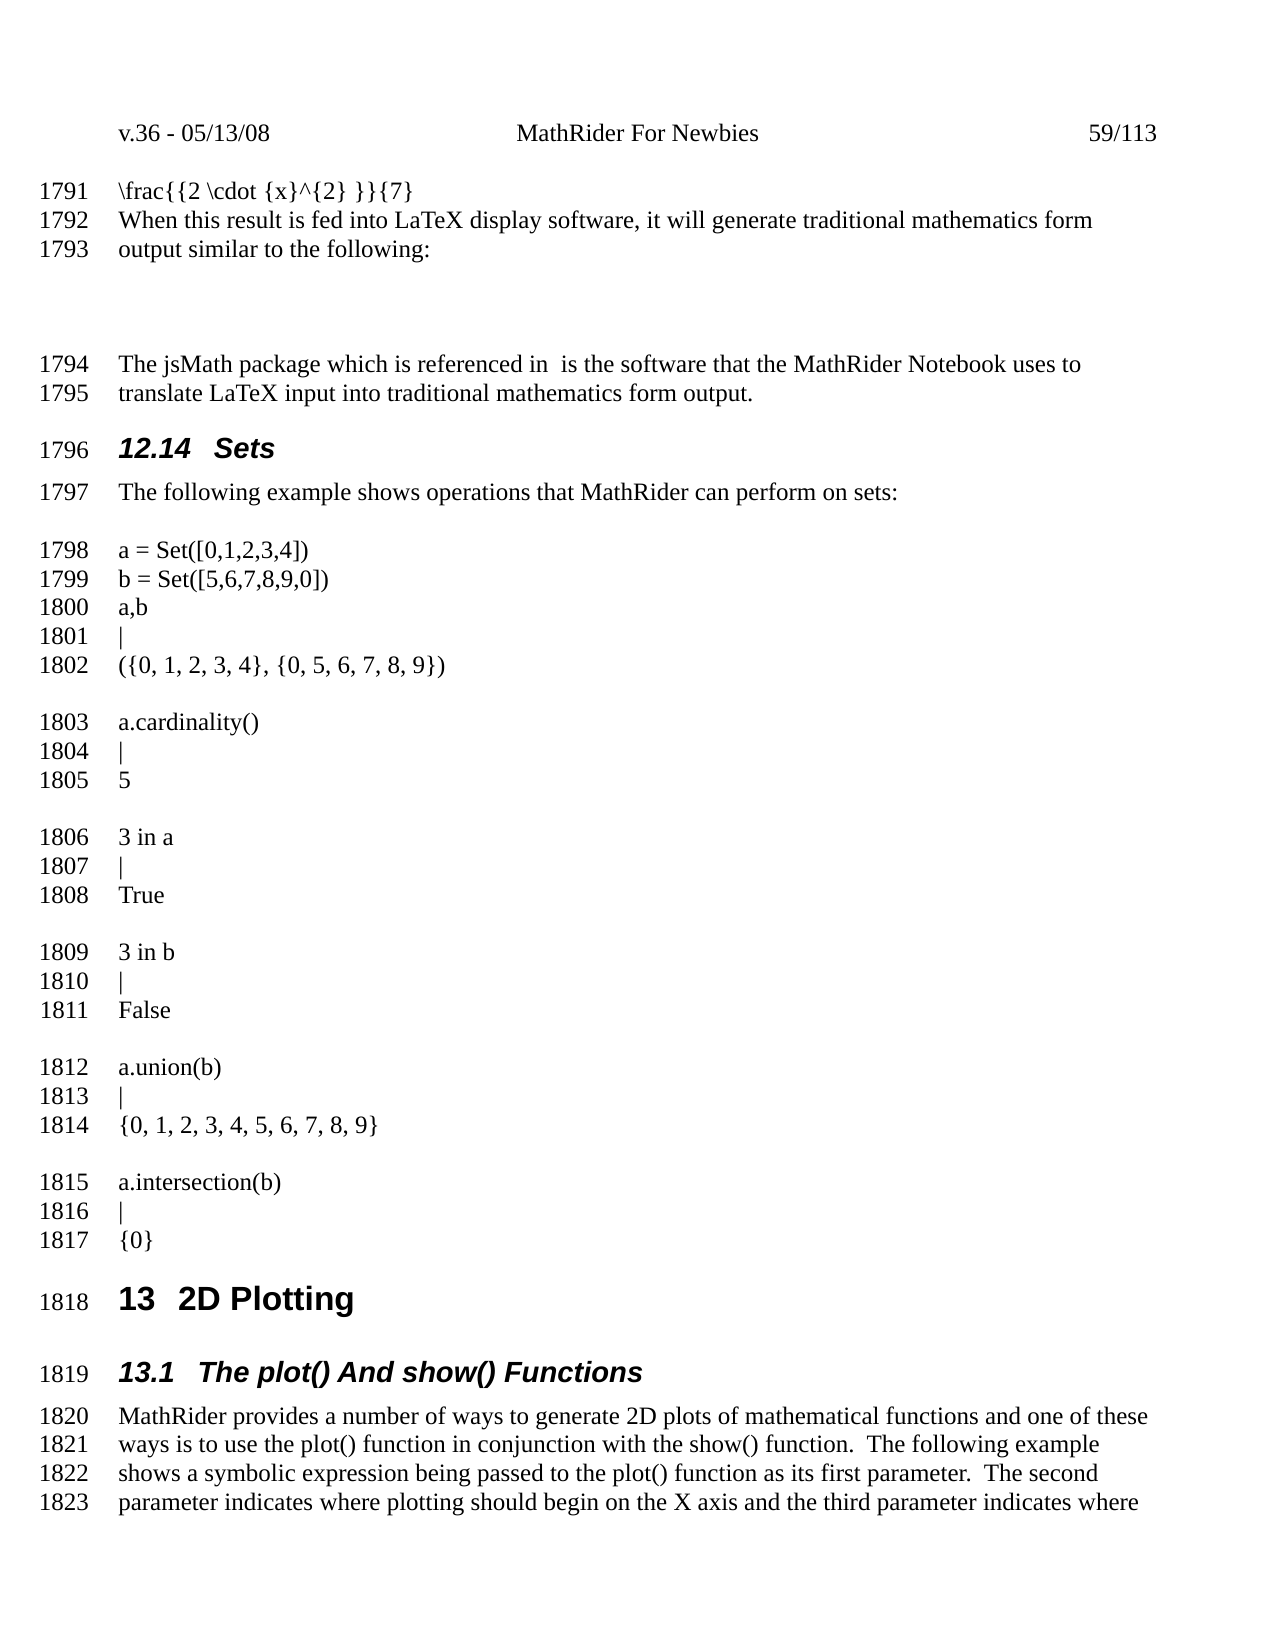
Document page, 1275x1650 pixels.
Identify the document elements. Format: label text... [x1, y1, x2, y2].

subtitle 2D Plotting [118, 1279, 1157, 1317]
text The jsMath package which is referenced in is the software that the MathRider Notebook uses to translate LaTeX input into traditional mathematics form output. [118, 349, 1157, 406]
text | [118, 1081, 1157, 1110]
text 3 in b [118, 937, 1157, 966]
text True [118, 880, 1157, 909]
text {0, 1, 2, 3, 4, 5, 6, 7, 8, 9} [118, 1110, 1157, 1139]
text When this result is fed into LaTeX display software, it will generate traditional mathematics form output similar to the following: [118, 205, 1157, 263]
text b = Set([5,6,7,8,9,0]) [118, 564, 1157, 592]
text | [118, 621, 1157, 650]
text | [118, 966, 1157, 995]
subtitle Sets [118, 431, 1157, 465]
text a.intersection(b) [118, 1167, 1157, 1196]
text ({0, 1, 2, 3, 4}, {0, 5, 6, 7, 8, 9}) [118, 650, 1157, 679]
text False [118, 995, 1157, 1024]
text | [118, 851, 1157, 880]
text The following example shows operations that MathRider can perform on sets: [118, 477, 1157, 506]
text 3 in a [118, 822, 1157, 851]
text a,b [118, 592, 1157, 621]
text | [118, 736, 1157, 765]
text | [118, 1196, 1157, 1225]
text {0} [118, 1225, 1157, 1254]
subtitle The plot() And show() Functions [118, 1355, 1157, 1388]
text MathRider provides a number of ways to generate 2D plots of mathematical functions and one of these ways is to use the plot() function in conjunction with the show() function. The following example shows a symbolic expression being passed to the plot() function as its first parameter. The second parameter indicates where plotting should begin on the X axis and the third parameter indicates where [118, 1401, 1157, 1516]
text 5 [118, 765, 1157, 794]
text a.cardinality() [118, 707, 1157, 736]
text \frac{{2 \cdot {x}^{2} }}{7} [118, 176, 1157, 205]
text a.union(b) [118, 1052, 1157, 1081]
text a = Set([0,1,2,3,4]) [118, 535, 1157, 564]
